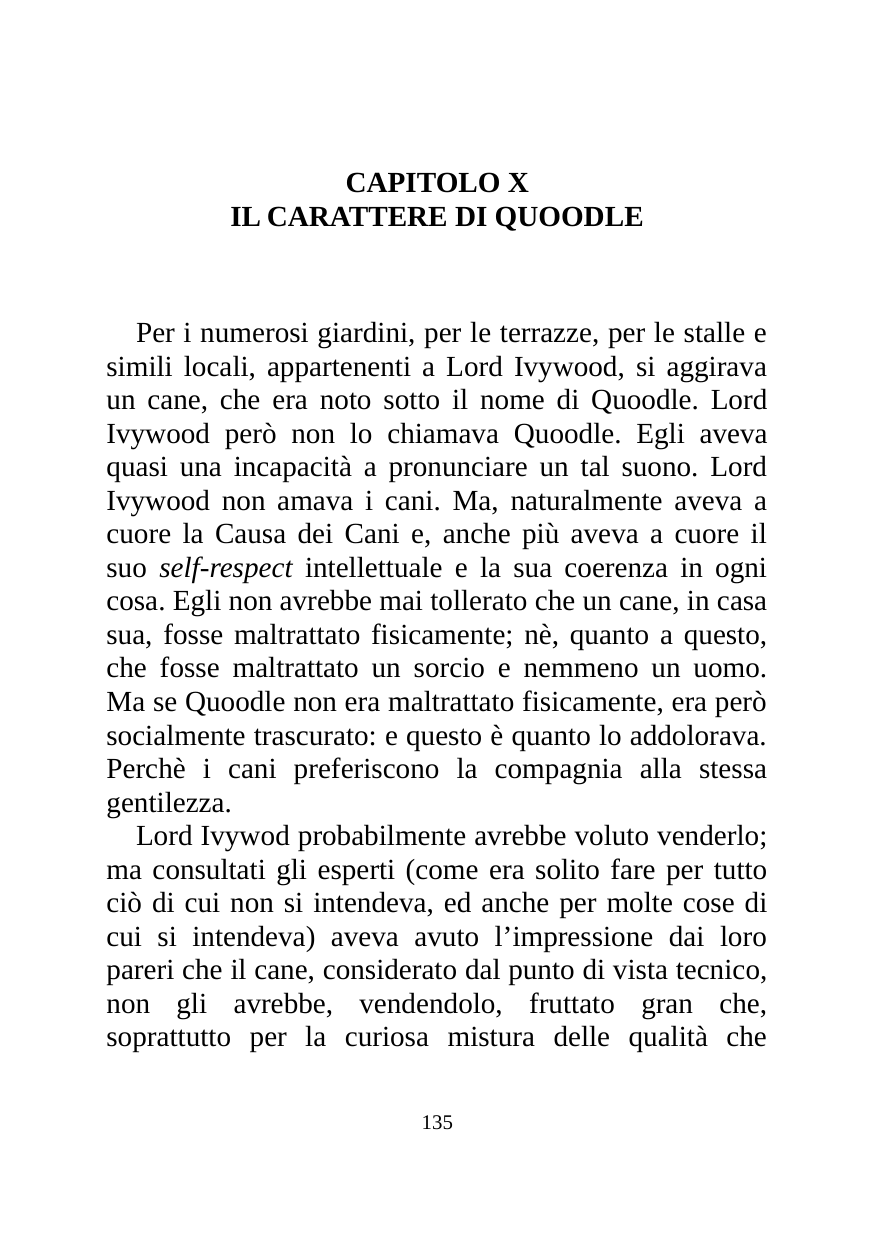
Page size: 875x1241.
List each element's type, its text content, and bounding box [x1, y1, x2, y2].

text Lord Ivywod probabilmente avrebbe voluto venderlo; ma consultati gli esperti (come era solito fare per tutto ciò di cui non si intendeva, ed anche per molte cose di cui si intendeva) aveva avuto l’impressione dai loro pareri che il cane, considerato dal punto di vista tecnico, non gli avrebbe, vendendolo, fruttato gran che, soprattutto per la curiosa mistura delle qualità che [106, 818, 768, 1053]
subtitle CAPITOLO X IL CARATTERE DI QUOODLE [106, 165, 768, 232]
text Per i numerosi giardini, per le terrazze, per le stalle e simili locali, appartenenti a Lord Ivywood, si aggirava un cane, che era noto sotto il nome di Quoodle. Lord Ivywood però non lo chiamava Quoodle. Egli aveva quasi una incapacità a pronunciare un tal suono. Lord Ivywood non amava i cani. Ma, naturalmente aveva a cuore la Causa dei Cani e, anche più aveva a cuore il suo self-respect intellettuale e la sua coerenza in ogni cosa. Egli non avrebbe mai tollerato che un cane, in casa sua, fosse maltrattato fisicamente; nè, quanto a questo, che fosse maltrattato un sorcio e nemmeno un uomo. Ma se Quoodle non era maltrattato fisicamente, era però socialmente trascurato: e questo è quanto lo addolorava. Perchè i cani preferiscono la compagnia alla stessa gentilezza. [106, 315, 768, 818]
